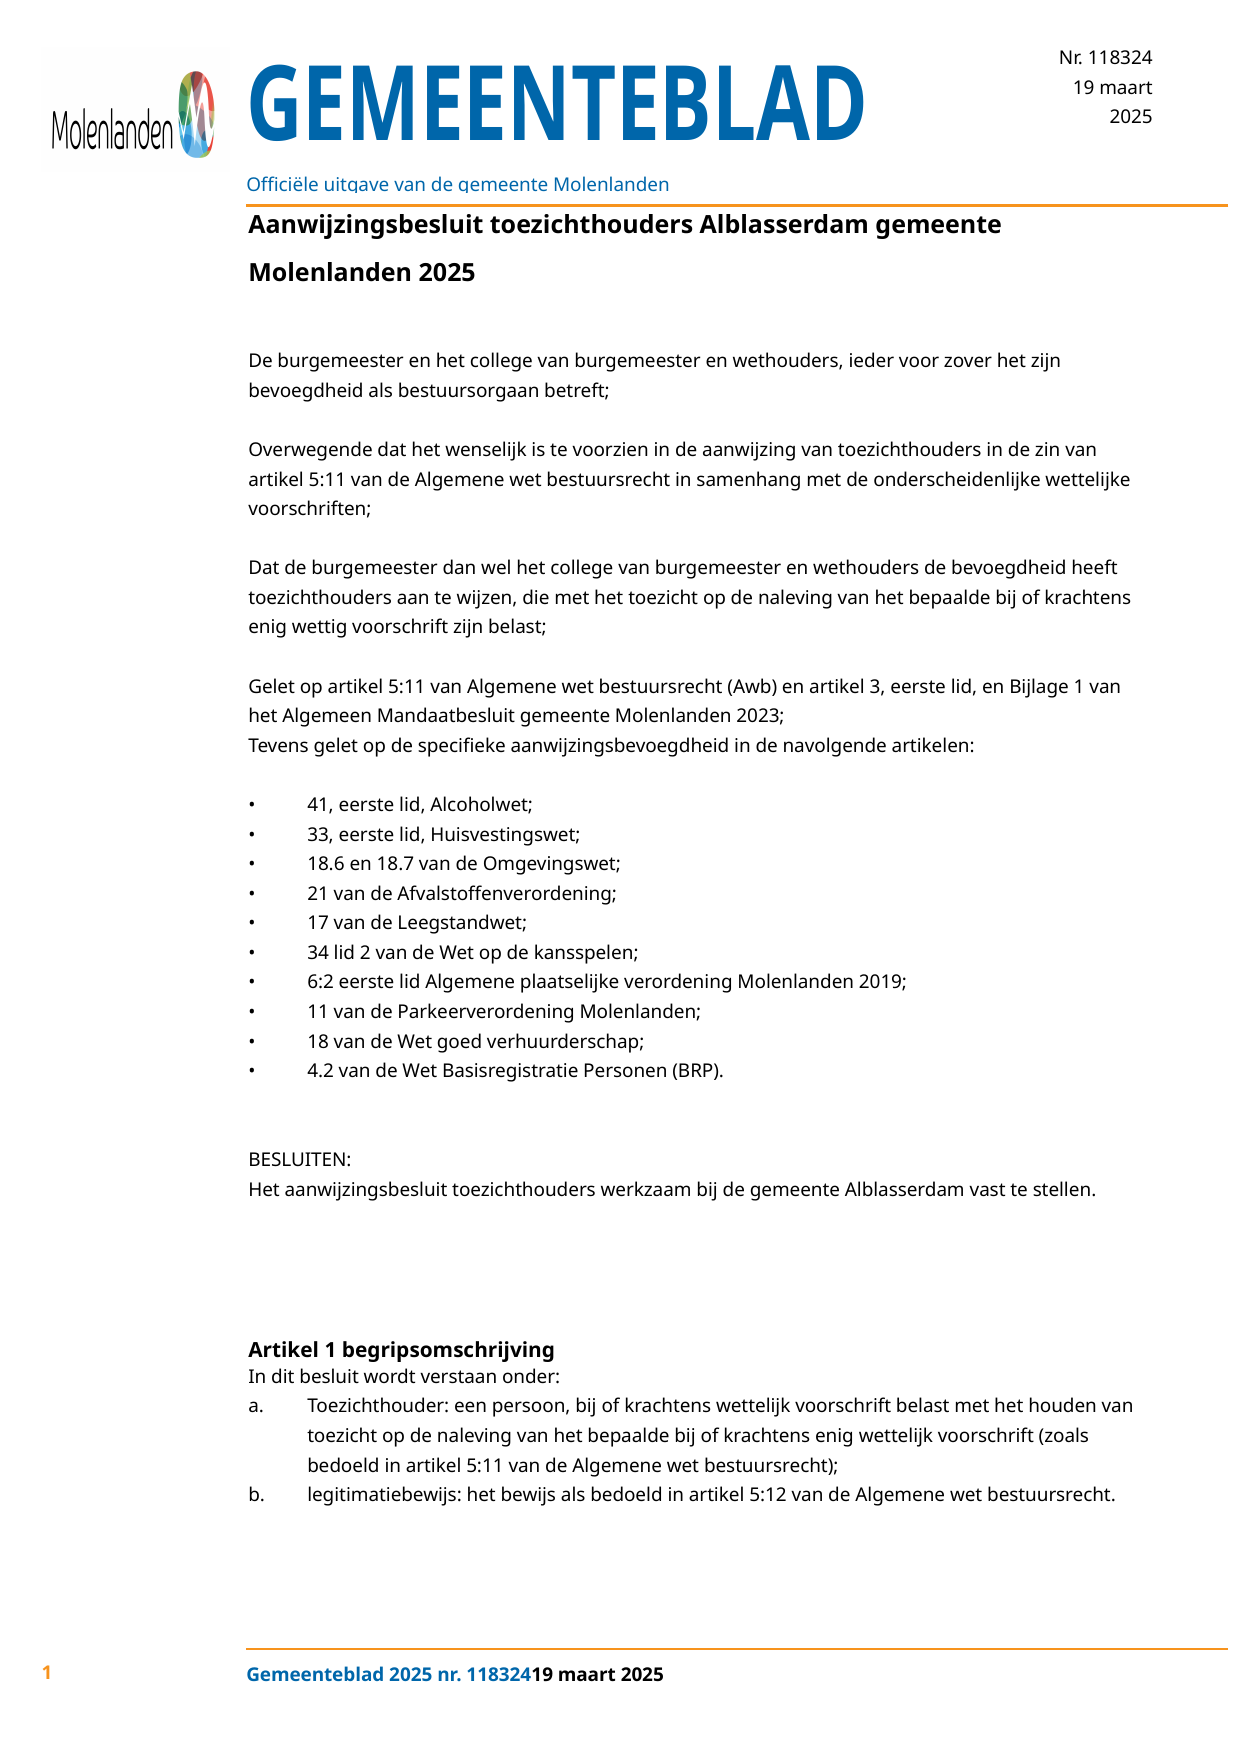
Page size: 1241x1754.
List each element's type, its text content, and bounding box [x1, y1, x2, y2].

picture [41, 47, 231, 172]
list 6:2 eerste lid Algemene plaatselijke verordening Molenlanden 2019; [248, 969, 1152, 994]
list Toezichthouder: een persoon, bij of krachtens wettelijk voorschrift belast met het houden van toezicht op de naleving van het bepaalde bij of krachtens enig wettelijk voorschrift (zoals bedoeld in artikel 5:11 van de Algemene wet bestuursrecht); [248, 1393, 1152, 1478]
text BESLUITEN: [248, 1146, 1152, 1172]
list 18.6 en 18.7 van de Omgevingswet; [248, 850, 1152, 876]
text Overwegende dat het wenselijk is te voorzien in de aanwijzing van toezichthouders in de zin van artikel 5:11 van de Algemene wet bestuursrecht in samenhang met de onderscheidenlijke wettelijke voorschriften; [248, 436, 1152, 521]
list 41, eerste lid, Alcoholwet; [248, 791, 1152, 817]
list 11 van de Parkeerverordening Molenlanden; [248, 998, 1152, 1024]
list 33, eerste lid, Huisvestingswet; [248, 821, 1152, 847]
text Dat de burgemeester dan wel het college van burgemeester en wethouders de bevoegdheid heeft toezichthouders aan te wijzen, die met het toezicht op de naleving van het bepaalde bij of krachtens enig wettig voorschrift zijn belast; [248, 554, 1152, 639]
text Gelet op artikel 5:11 van Algemene wet bestuursrecht (Awb) en artikel 3, eerste lid, en Bijlage 1 van het Algemeen Mandaatbesluit gemeente Molenlanden 2023; [248, 673, 1152, 728]
text In dit besluit wordt verstaan onder: [248, 1363, 1152, 1389]
text Aanwijzingsbesluit toezichthouders Alblasserdam gemeente Molenlanden 2025 [248, 207, 1152, 288]
list legitimatiebewijs: het bewijs als bedoeld in artikel 5:12 van de Algemene wet bestuursrecht. [248, 1481, 1152, 1507]
text De burgemeester en het college van burgemeester en wethouders, ieder voor zover het zijn bevoegdheid als bestuursorgaan betreft; [248, 347, 1152, 403]
text Artikel 1 begripsomschrijving [248, 1335, 1152, 1363]
list 21 van de Afvalstoffenverordening; [248, 880, 1152, 906]
text Tevens gelet op de specifieke aanwijzingsbevoegdheid in de navolgende artikelen: [248, 732, 1152, 758]
list 34 lid 2 van de Wet op de kansspelen; [248, 939, 1152, 965]
list 17 van de Leegstandwet; [248, 909, 1152, 935]
list 4.2 van de Wet Basisregistratie Personen (BRP). [248, 1057, 1152, 1083]
text Het aanwijzingsbesluit toezichthouders werkzaam bij de gemeente Alblasserdam vast te stellen. [248, 1176, 1152, 1202]
list 18 van de Wet goed verhuurderschap; [248, 1028, 1152, 1054]
